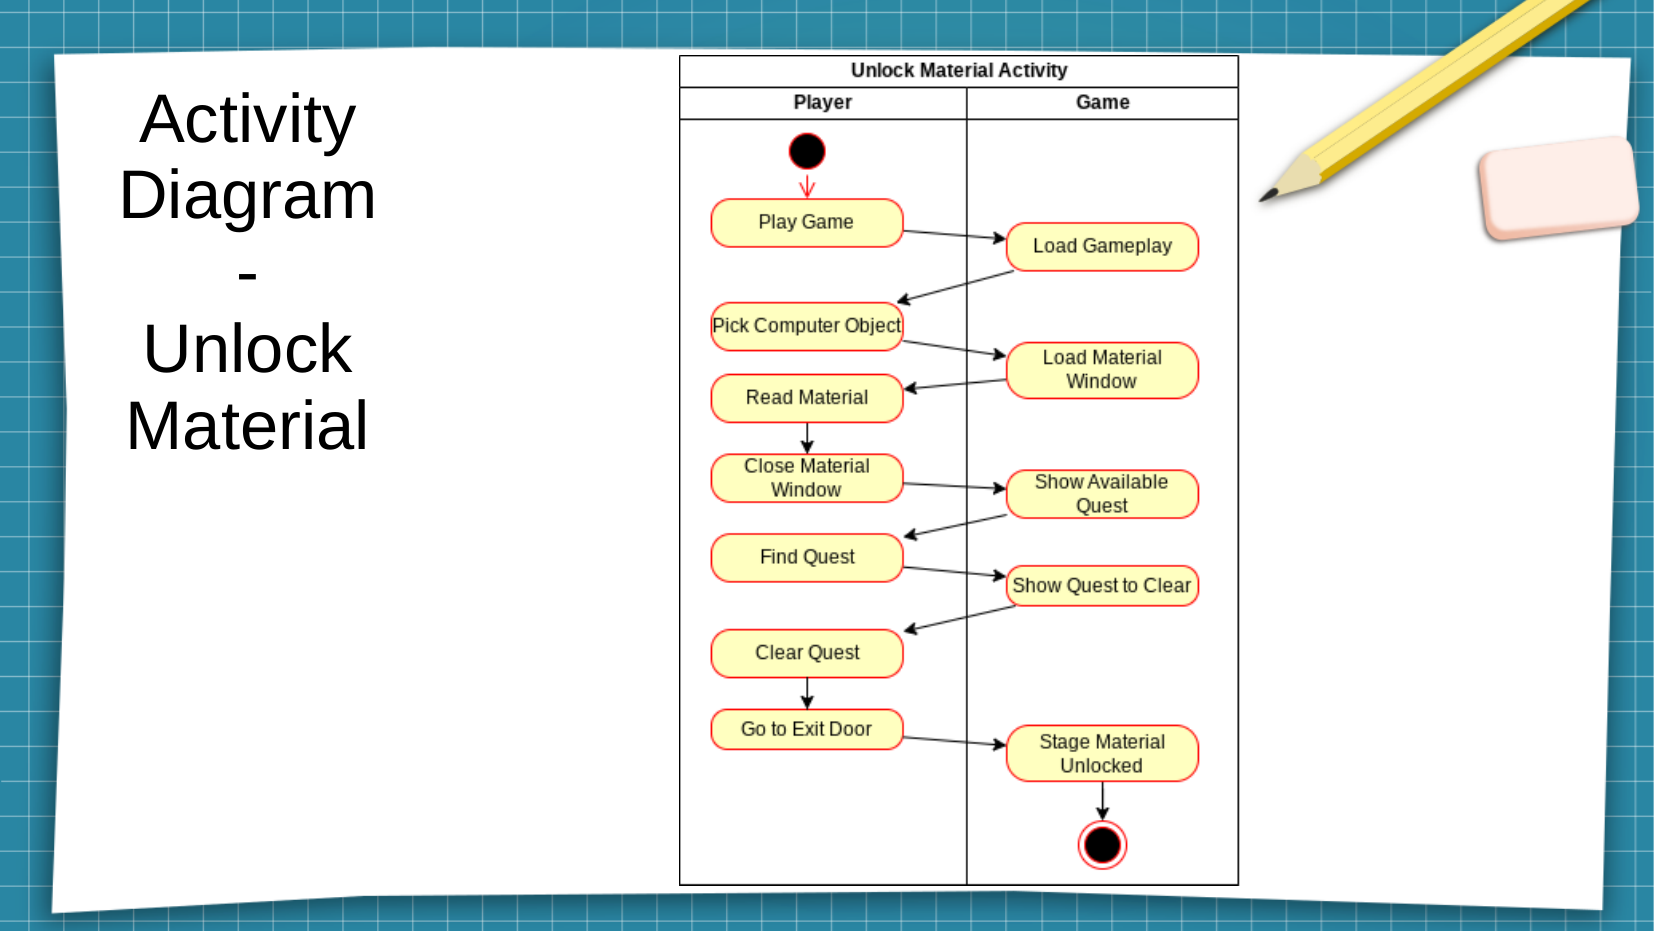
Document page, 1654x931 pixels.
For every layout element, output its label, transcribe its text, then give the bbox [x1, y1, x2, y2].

title Activity Diagram - Unlock Material [82, 79, 414, 464]
picture [0, 0, 1654, 931]
